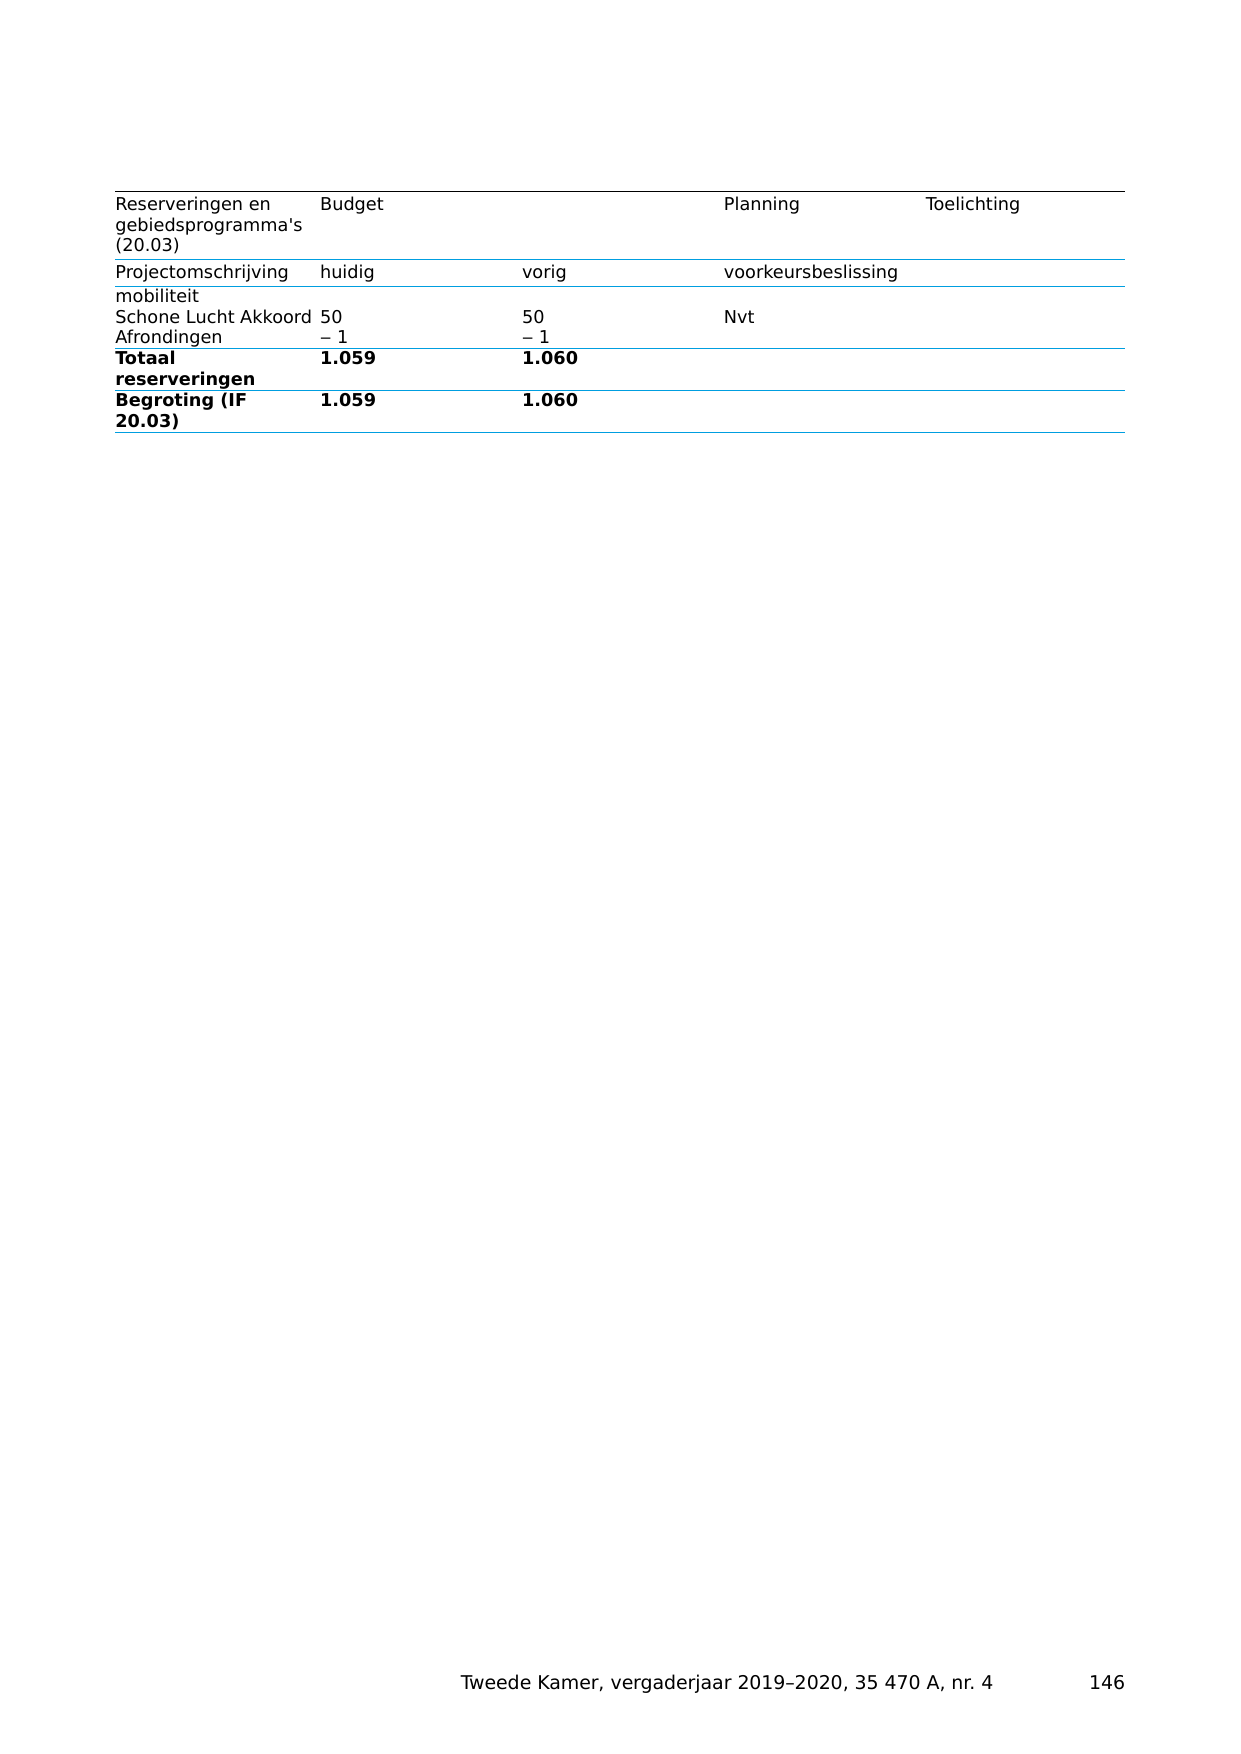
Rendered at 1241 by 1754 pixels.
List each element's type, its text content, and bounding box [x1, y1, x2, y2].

table_header Planning [721, 192, 923, 259]
table_cell Begroting (IF 20.03) [115, 391, 317, 431]
table_cell 1.060 [519, 349, 721, 389]
table_cell 50 [519, 307, 721, 327]
table_cell [923, 287, 1125, 307]
table_cell [923, 391, 1125, 431]
table_cell Projectomschrijving [115, 260, 317, 286]
table_cell 1.060 [519, 391, 721, 431]
table_cell [923, 349, 1125, 389]
table_cell Totaal reserveringen [115, 349, 317, 389]
table_cell 50 [317, 307, 519, 327]
table_header Budget [317, 192, 721, 259]
table_cell [923, 327, 1125, 348]
table_cell vorig [519, 260, 721, 286]
table_cell huidig [317, 260, 519, 286]
table_cell [721, 327, 923, 348]
table_cell [519, 287, 721, 307]
table_header Reserveringen en gebiedsprogramma's (20.03) [115, 192, 317, 259]
table_cell [923, 307, 1125, 327]
table_cell 1.059 [317, 349, 519, 389]
table_cell [721, 391, 923, 431]
table_cell 1.059 [317, 391, 519, 431]
table_header Toelichting [923, 192, 1125, 259]
table_cell ‒ 1 [519, 327, 721, 348]
table_cell mobiliteit [115, 287, 317, 307]
table_cell Nvt [721, 307, 923, 327]
table_cell Afrondingen [115, 327, 317, 348]
table_cell voorkeursbeslissing [721, 260, 923, 286]
table_cell [721, 349, 923, 389]
table_cell [317, 287, 519, 307]
table_cell Schone Lucht Akkoord [115, 307, 317, 327]
table_cell ‒ 1 [317, 327, 519, 348]
table_cell [721, 287, 923, 307]
table_cell [923, 260, 1125, 286]
